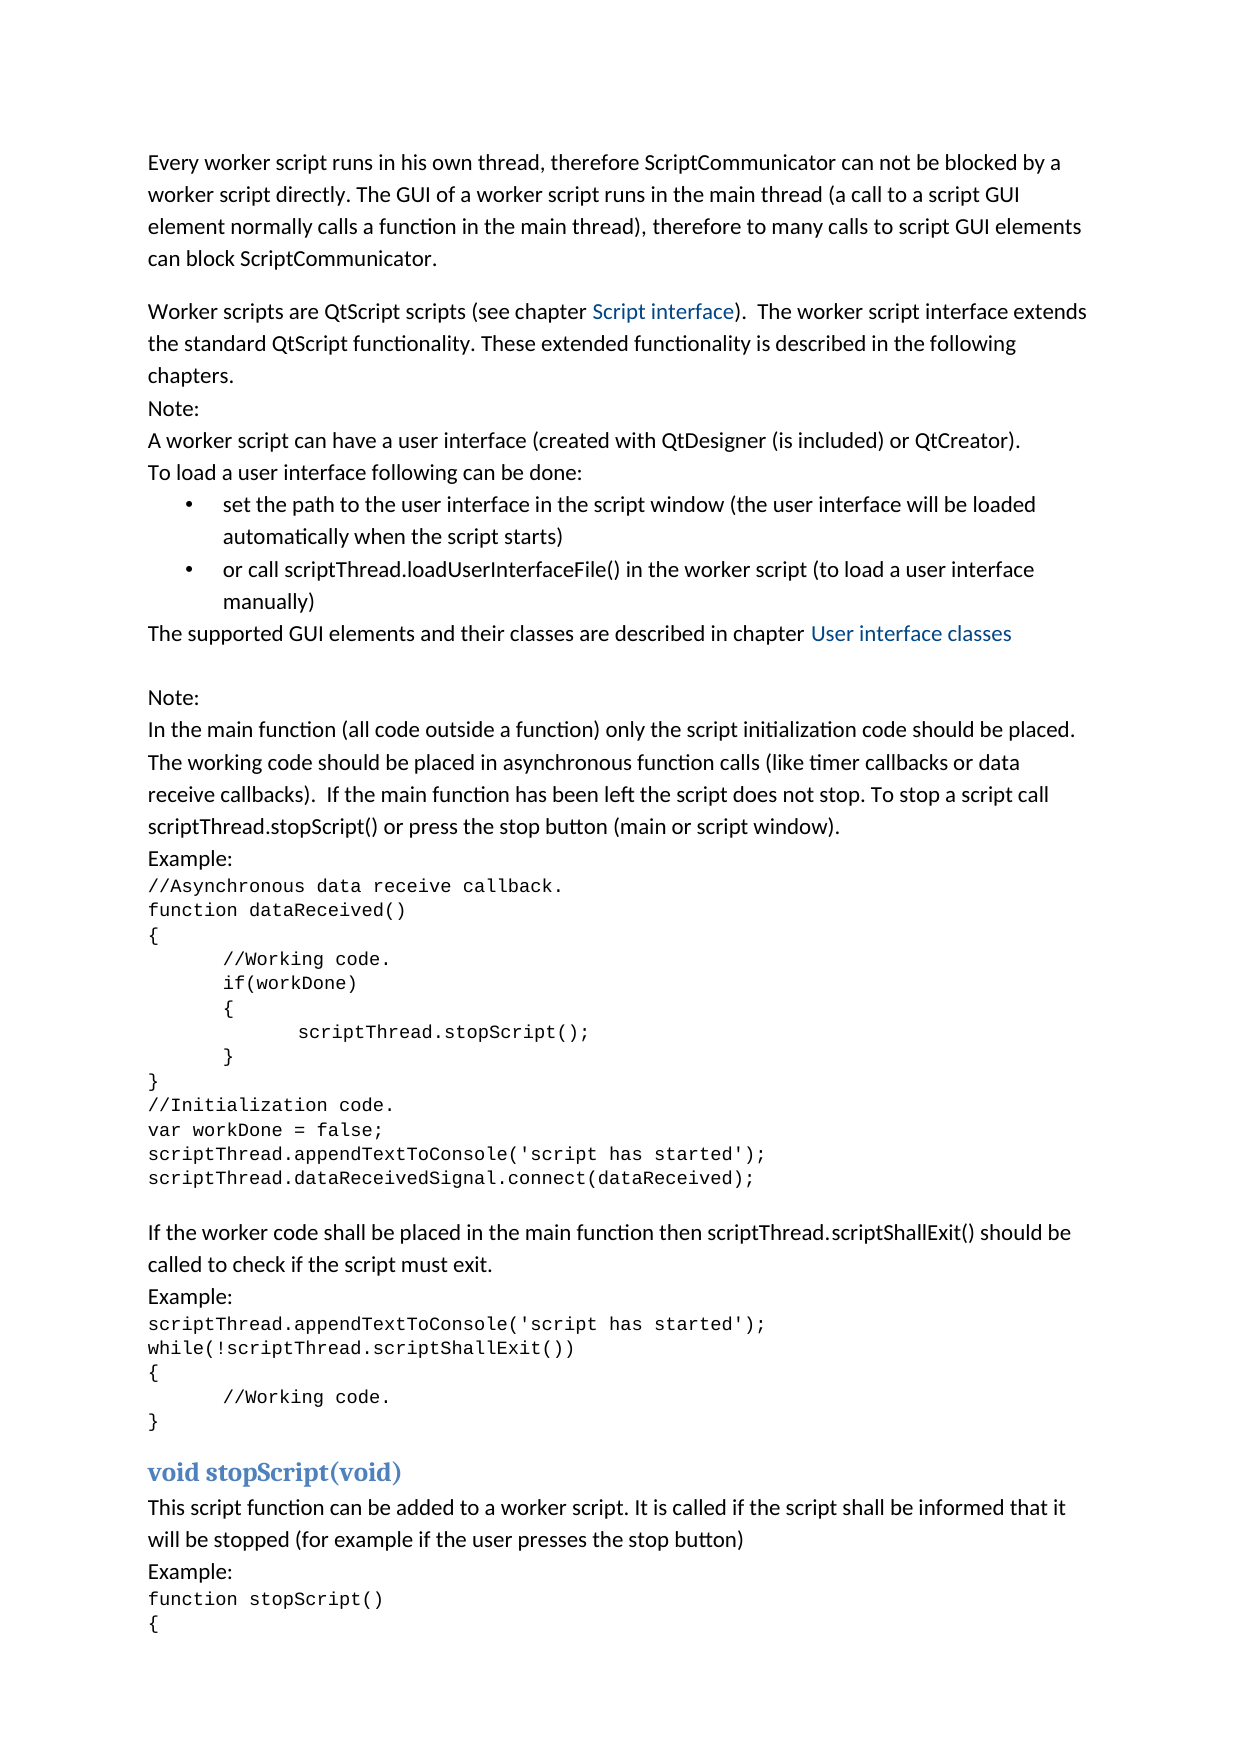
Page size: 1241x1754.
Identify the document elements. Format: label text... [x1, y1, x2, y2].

text { [148, 925, 1093, 947]
text { [148, 998, 1093, 1020]
text Example: [148, 844, 1093, 872]
text var workDone = false; [148, 1120, 1093, 1142]
text This script function can be added to a worker script. It is called if the script shall be informed that it will be stopped (for example if the user presses the stop button) [148, 1493, 1093, 1553]
text In the main function (all code outside a function) only the script initialization code should be placed. The working code should be placed in asynchronous function calls (like timer callbacks or data receive callbacks). If the main function has been left the script does not stop. To stop a script call scriptThread.stopScript() or press the stop button (main or script window). [148, 716, 1093, 840]
text function stopScript() [148, 1589, 1093, 1611]
text } [148, 1412, 1093, 1433]
text { [148, 1614, 1093, 1635]
text { [148, 1363, 1093, 1384]
list set the path to the user interface in the script window (the user interface will be loaded automatically when the script starts) [185, 490, 1093, 551]
text A worker script can have a user interface (created with QtDesigner (is included) or QtCreator). [148, 426, 1093, 454]
text scriptThread.appendTextToConsole('script has started'); [148, 1314, 1093, 1336]
text Note: [148, 394, 1093, 422]
text } [148, 1047, 1093, 1068]
text scriptThread.dataReceivedSignal.connect(dataReceived); [148, 1169, 1093, 1190]
text Example: [148, 1557, 1093, 1585]
subtitle void stopScript(void) [148, 1457, 1093, 1488]
text To load a user interface following can be done: [148, 458, 1093, 486]
text if(workDone) [148, 974, 1093, 995]
text Every worker script runs in his own thread, therefore ScriptCommunicator can not be blocked by a worker script directly. The GUI of a worker script runs in the main thread (a call to a script GUI element normally calls a function in the main thread), therefore to many calls to script GUI elements can block ScriptCommunicator. [148, 148, 1093, 272]
text If the worker code shall be placed in the main function then scriptThread.scriptShallExit() should be called to check if the script must exit. [148, 1218, 1093, 1278]
text scriptThread.stopScript(); [148, 1023, 1093, 1044]
text Worker scripts are QtScript scripts (see chapter Script interface). The worker script interface extends the standard QtScript functionality. These extended functionality is described in the following chapters. [148, 297, 1093, 389]
text scriptThread.appendTextToConsole('script has started'); [148, 1145, 1093, 1166]
list or call scriptThread.loadUserInterfaceFile() in the worker script (to load a user interface manually) [185, 555, 1093, 615]
text The supported GUI elements and their classes are described in chapter User interface classes [148, 619, 1093, 647]
text Note: [148, 683, 1093, 711]
text Example: [148, 1282, 1093, 1310]
text //Working code. [148, 1387, 1093, 1409]
text function dataReceived() [148, 901, 1093, 922]
text while(!scriptThread.scriptShallExit()) [148, 1339, 1093, 1360]
text //Initialization code. [148, 1096, 1093, 1117]
text //Asynchronous data receive callback. [148, 877, 1093, 898]
text } [148, 1072, 1093, 1093]
text //Working code. [148, 950, 1093, 971]
